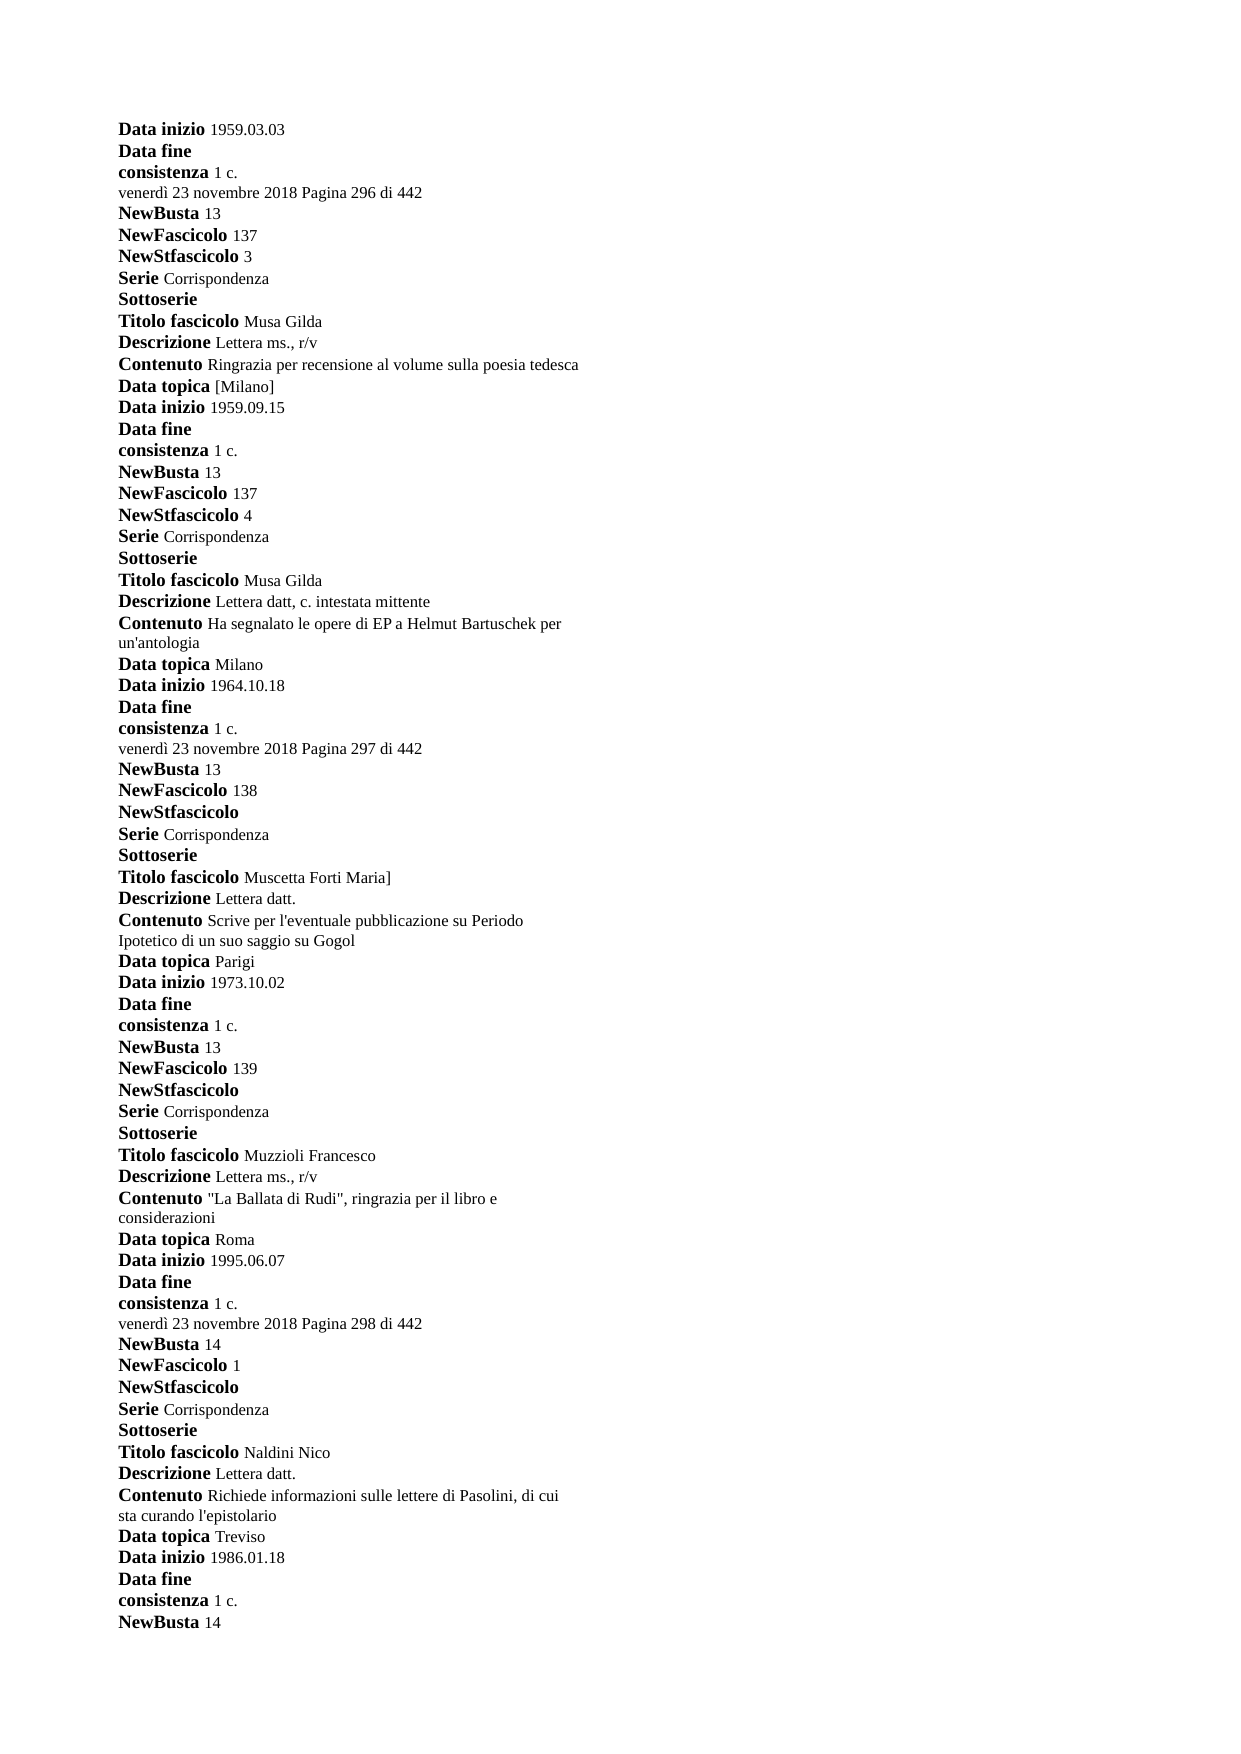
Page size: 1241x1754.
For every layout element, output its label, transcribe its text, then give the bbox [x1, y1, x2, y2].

text Data inizio 1959.09.15 [118, 396, 1122, 418]
text Descrizione Lettera datt, c. intestata mittente [118, 590, 1122, 612]
text considerazioni [118, 1208, 1122, 1227]
text Data fine [118, 418, 1122, 439]
text Data fine [118, 1568, 1122, 1589]
text Data topica Parigi [118, 949, 1122, 971]
text Serie Corrispondenza [118, 1100, 1122, 1122]
text Data topica Roma [118, 1227, 1122, 1249]
text Serie Corrispondenza [118, 1397, 1122, 1419]
text venerdì 23 novembre 2018 Pagina 297 di 442 [118, 739, 1122, 758]
text Data fine [118, 140, 1122, 161]
text Titolo fascicolo Muzzioli Francesco [118, 1143, 1122, 1165]
text consistenza 1 c. [118, 1014, 1122, 1036]
text NewBusta 13 [118, 1036, 1122, 1057]
text consistenza 1 c. [118, 1589, 1122, 1611]
text NewBusta 13 [118, 461, 1122, 482]
text Data inizio 1964.10.18 [118, 674, 1122, 696]
text NewFascicolo 137 [118, 482, 1122, 504]
text Data topica Milano [118, 652, 1122, 674]
text NewStfascicolo 3 [118, 245, 1122, 267]
text Descrizione Lettera ms., r/v [118, 331, 1122, 353]
text NewFascicolo 138 [118, 779, 1122, 801]
text Sottoserie [118, 844, 1122, 866]
text venerdì 23 novembre 2018 Pagina 296 di 442 [118, 183, 1122, 202]
text Sottoserie [118, 1419, 1122, 1441]
text NewFascicolo 139 [118, 1057, 1122, 1079]
text Descrizione Lettera datt. [118, 887, 1122, 909]
text NewFascicolo 1 [118, 1354, 1122, 1376]
text Serie Corrispondenza [118, 822, 1122, 844]
text consistenza 1 c. [118, 439, 1122, 461]
text consistenza 1 c. [118, 717, 1122, 739]
text Data fine [118, 993, 1122, 1014]
text sta curando l'epistolario [118, 1505, 1122, 1524]
text Contenuto Ha segnalato le opere di EP a Helmut Bartuschek per [118, 612, 1122, 633]
text NewBusta 14 [118, 1333, 1122, 1354]
text Ipotetico di un suo saggio su Gogol [118, 930, 1122, 949]
text Sottoserie [118, 288, 1122, 310]
text Titolo fascicolo Musa Gilda [118, 568, 1122, 590]
text Titolo fascicolo Naldini Nico [118, 1441, 1122, 1462]
text Descrizione Lettera datt. [118, 1462, 1122, 1484]
text NewBusta 13 [118, 202, 1122, 223]
text Data inizio 1986.01.18 [118, 1546, 1122, 1568]
text consistenza 1 c. [118, 1292, 1122, 1314]
text Contenuto Ringrazia per recensione al volume sulla poesia tedesca [118, 353, 1122, 374]
text Data topica [Milano] [118, 374, 1122, 396]
text Sottoserie [118, 547, 1122, 568]
text Data inizio 1959.03.03 [118, 118, 1122, 140]
text NewBusta 13 [118, 758, 1122, 779]
text Serie Corrispondenza [118, 525, 1122, 547]
text NewStfascicolo 4 [118, 504, 1122, 525]
text consistenza 1 c. [118, 161, 1122, 183]
text NewBusta 14 [118, 1611, 1122, 1632]
text Titolo fascicolo Muscetta Forti Maria] [118, 866, 1122, 887]
text Data inizio 1995.06.07 [118, 1249, 1122, 1271]
text Data fine [118, 696, 1122, 717]
text Sottoserie [118, 1122, 1122, 1143]
text Data topica Treviso [118, 1524, 1122, 1546]
text venerdì 23 novembre 2018 Pagina 298 di 442 [118, 1314, 1122, 1333]
text Titolo fascicolo Musa Gilda [118, 310, 1122, 331]
text un'antologia [118, 633, 1122, 652]
text Serie Corrispondenza [118, 267, 1122, 288]
text Descrizione Lettera ms., r/v [118, 1165, 1122, 1187]
text Contenuto "La Ballata di Rudi", ringrazia per il libro e [118, 1187, 1122, 1208]
text NewStfascicolo [118, 1376, 1122, 1397]
text NewFascicolo 137 [118, 223, 1122, 245]
text NewStfascicolo [118, 1079, 1122, 1100]
text Data inizio 1973.10.02 [118, 971, 1122, 993]
text Contenuto Scrive per l'eventuale pubblicazione su Periodo [118, 909, 1122, 930]
text Data fine [118, 1271, 1122, 1292]
text NewStfascicolo [118, 801, 1122, 822]
text Contenuto Richiede informazioni sulle lettere di Pasolini, di cui [118, 1484, 1122, 1505]
